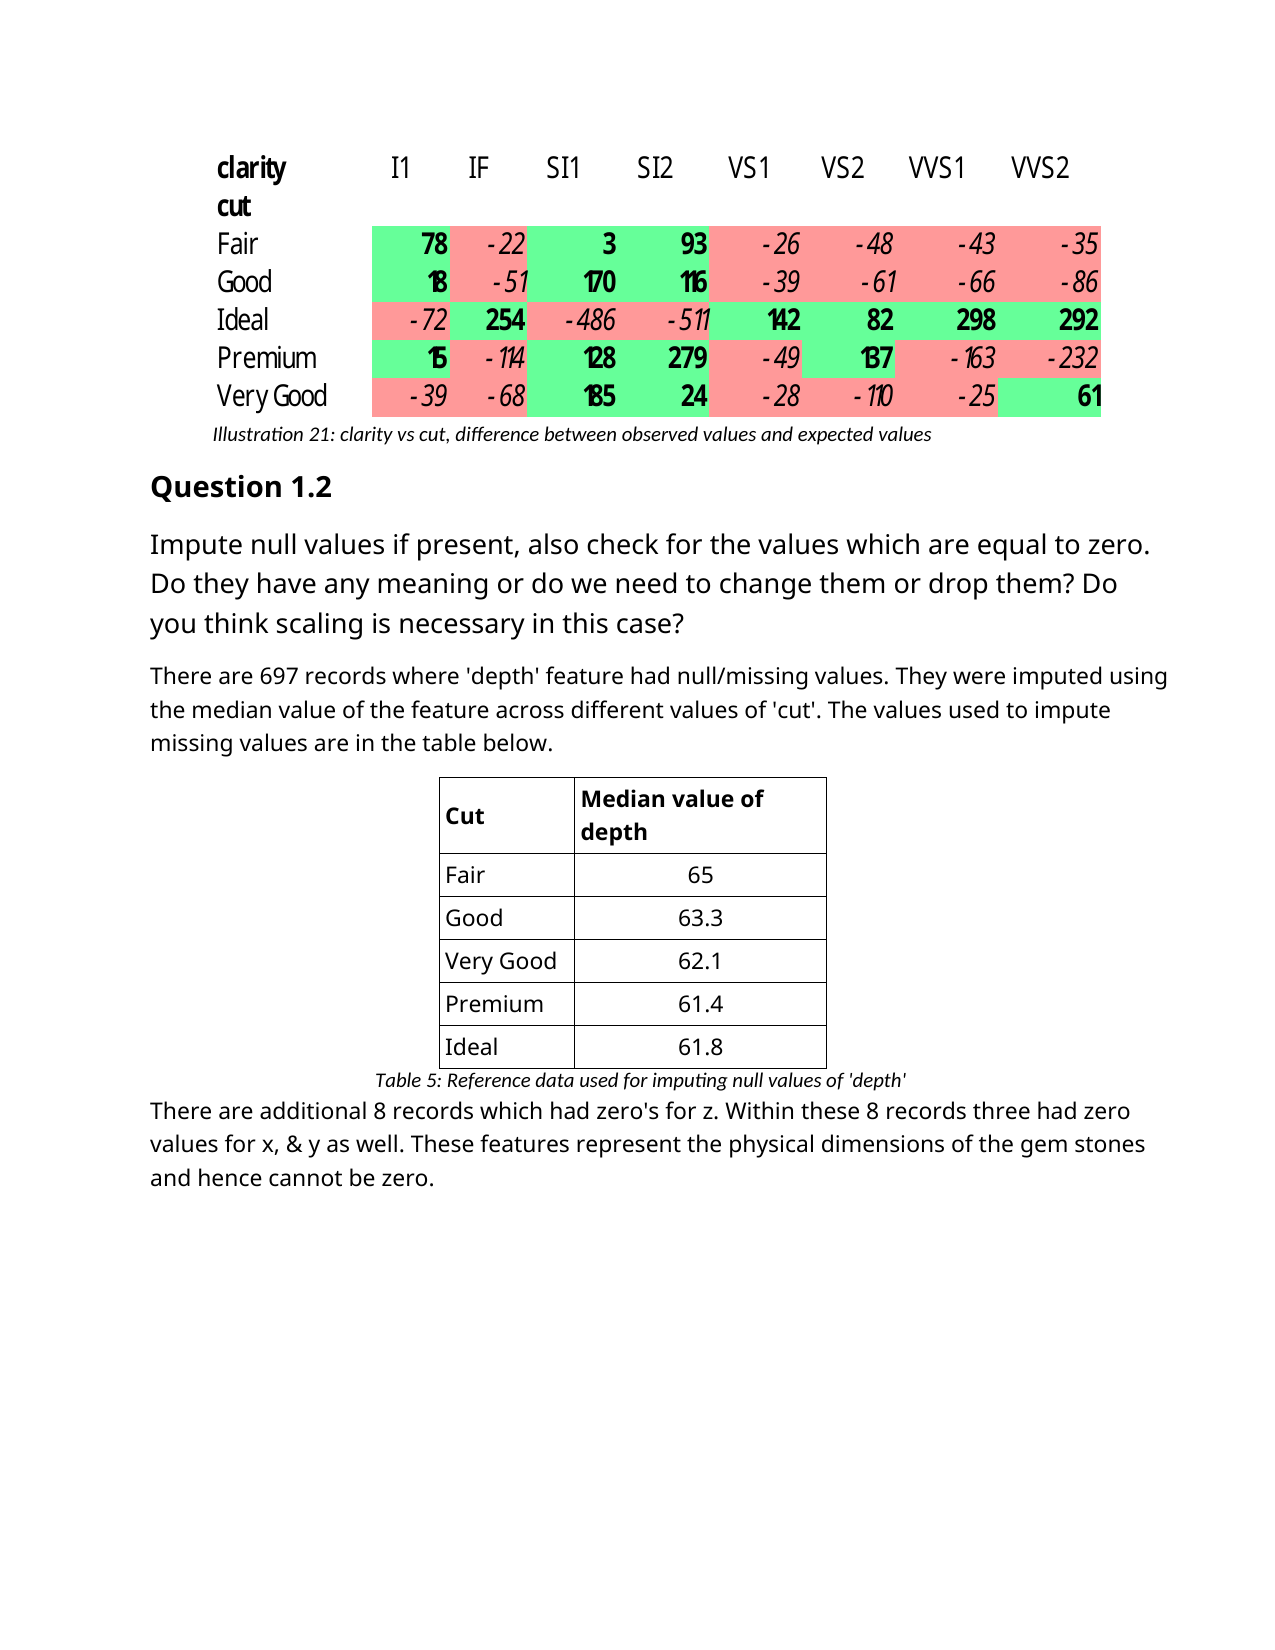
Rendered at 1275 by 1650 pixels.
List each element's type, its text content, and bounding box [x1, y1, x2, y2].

table_cell Very Good [440, 940, 574, 982]
table_cell Ideal [440, 1026, 574, 1067]
table_cell Premium [440, 983, 574, 1024]
table_cell Good [440, 897, 574, 939]
table_cell 61.8 [575, 1026, 826, 1067]
text Impute null values if present, also check for the values which are equal to zero. Do they have any meaning or do we need to change them or drop them? Do you think scaling is necessary in this case? [150, 525, 1172, 641]
text There are additional 8 records which had zero's for z. Within these 8 records three had zero values for x, & y as well. These features represent the physical dimensions of the gem stones and hence cannot be zero. [150, 1095, 1172, 1193]
text Question 1.2 [150, 150, 1172, 506]
table_cell 61.4 [575, 983, 826, 1024]
table_cell 63.3 [575, 897, 826, 939]
table_cell 62.1 [575, 940, 826, 982]
table_header Cut [440, 778, 574, 853]
text Illustration 21: clarity vs cut, difference between observed values and expected values [212, 162, 1105, 447]
table_header Median value of depth [575, 778, 826, 853]
table_cell Fair [440, 854, 574, 896]
text There are 697 records where 'depth' feature had null/missing values. They were imputed using the median value of the feature across different values of 'cut'. The values used to impute missing values are in the table below. [150, 660, 1172, 758]
table_cell 65 [575, 854, 826, 896]
text Table 5: Reference data used for imputing null values of 'depth' [375, 1067, 1172, 1093]
